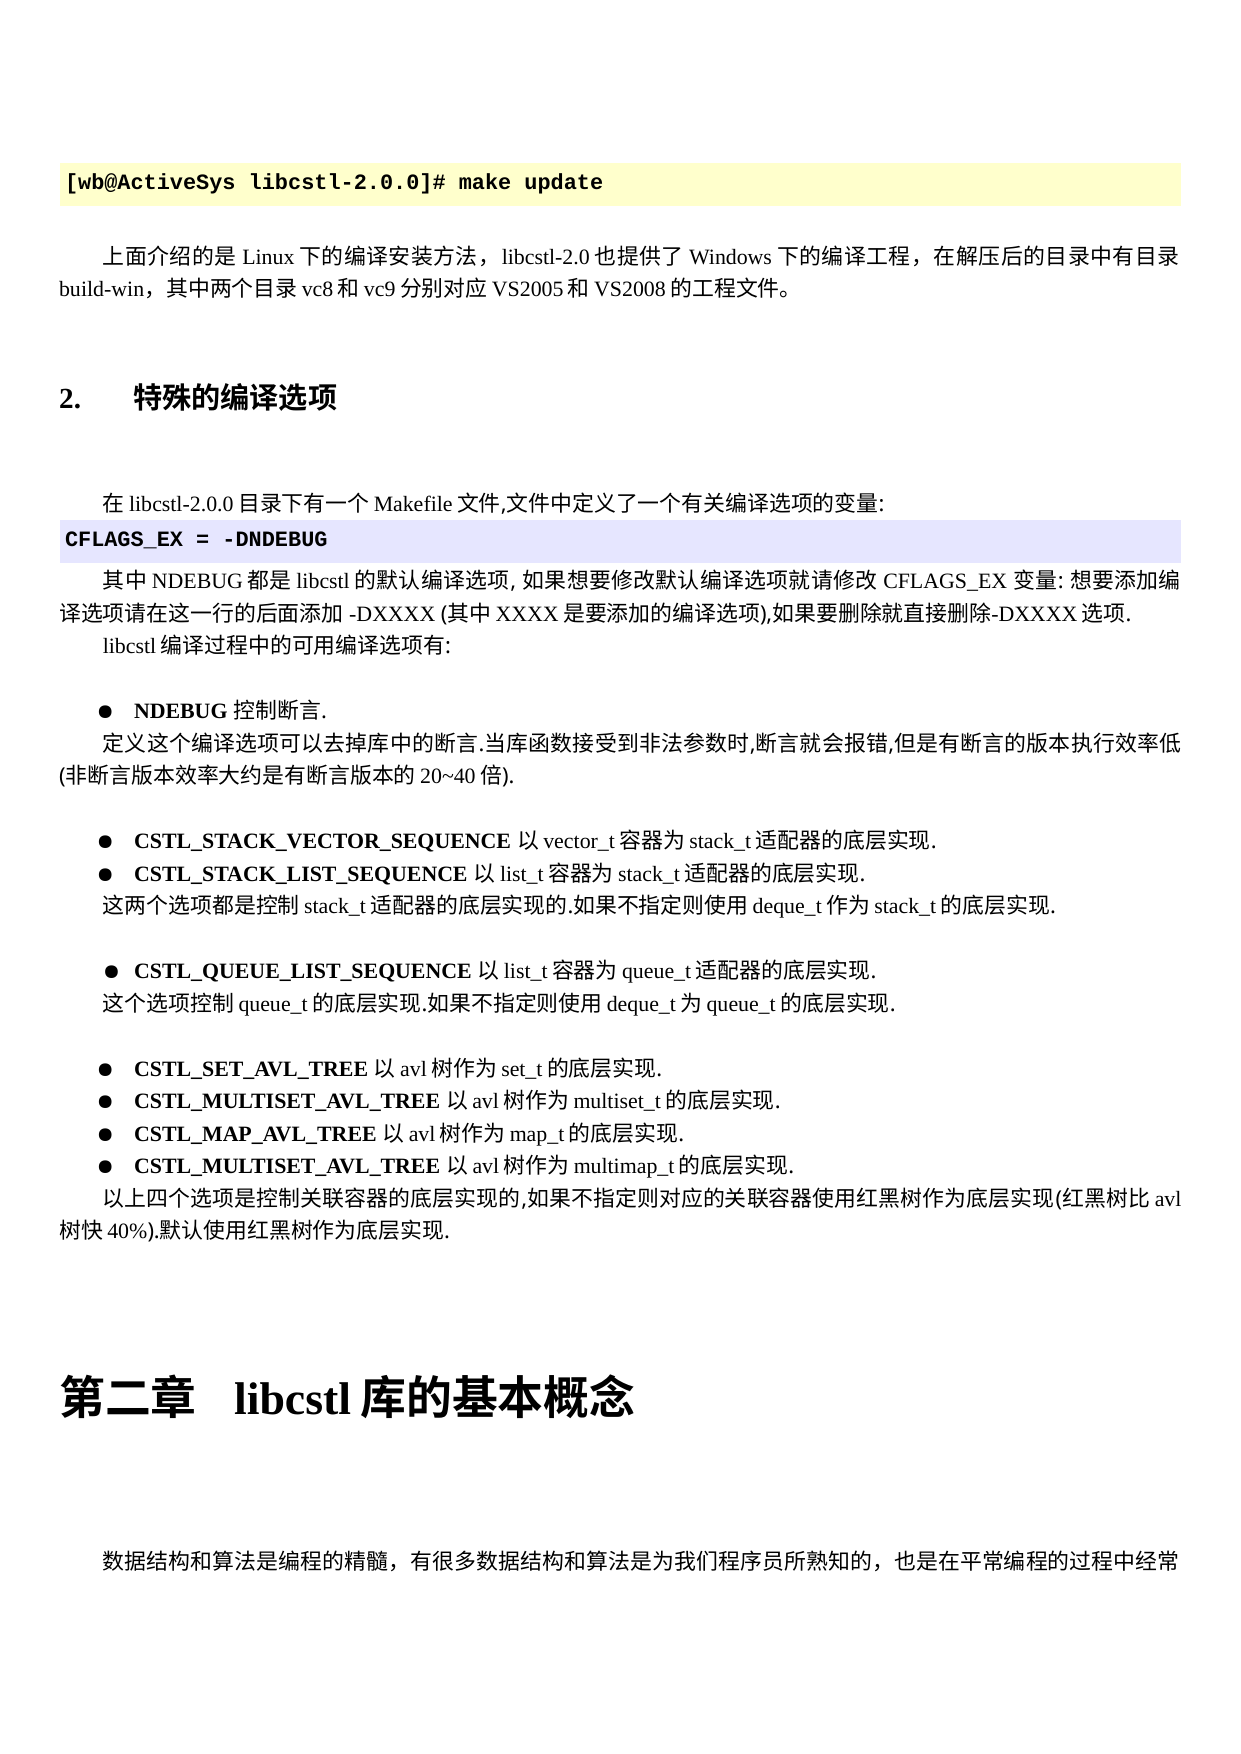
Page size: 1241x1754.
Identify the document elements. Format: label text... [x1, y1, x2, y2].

subtitle 特殊的编译选项 [59, 363, 1181, 428]
text 数据结构和算法是编程的精髓，有很多数据结构和算法是为我们程序员所熟知的，也是在平常编程的过程中经常 [59, 1544, 1181, 1576]
subtitle libcstl库的基本概念 [59, 1346, 1181, 1443]
text 在libcstl-2.0.0目录下有一个Makefile文件,文件中定义了一个有关编译选项的变量: [59, 486, 1181, 518]
list CSTL_STACK_VECTOR_SEQUENCE 以vector_t容器为stack_t适配器的底层实现. [96, 823, 1181, 855]
text 以上四个选项是控制关联容器的底层实现的,如果不指定则对应的关联容器使用红黑树作为底层实现(红黑树比avl树快40%).默认使用红黑树作为底层实现. [59, 1180, 1181, 1245]
list CSTL_SET_AVL_TREE 以avl树作为set_t的底层实现. [96, 1050, 1181, 1083]
list NDEBUG 控制断言. [96, 693, 1181, 725]
table_header CFLAGS_EX = -DNDEBUG [60, 520, 1181, 563]
list CSTL_QUEUE_LIST_SEQUENCE 以list_t容器为queue_t适配器的底层实现. [59, 953, 1181, 985]
text 这两个选项都是控制stack_t适配器的底层实现的.如果不指定则使用deque_t作为stack_t的底层实现. [59, 888, 1181, 920]
text 上面介绍的是Linux下的编译安装方法，libcstl-2.0也提供了Windows下的编译工程，在解压后的目录中有目录build-win，其中两个目录vc8和vc9分别对应VS2005和VS2008的工程文件。 [59, 238, 1181, 303]
list CSTL_MULTISET_AVL_TREE 以avl树作为multimap_t的底层实现. [96, 1148, 1181, 1180]
text 这个选项控制queue_t的底层实现.如果不指定则使用deque_t为queue_t的底层实现. [59, 985, 1181, 1018]
text libcstl编译过程中的可用编译选项有: [59, 628, 1181, 660]
list CSTL_STACK_LIST_SEQUENCE 以list_t容器为stack_t适配器的底层实现. [96, 855, 1181, 888]
text 其中NDEBUG都是libcstl的默认编译选项, 如果想要修改默认编译选项就请修改CFLAGS_EX 变量: 想要添加编译选项请在这一行的后面添加 -DXXXX (其中XXXX是要添加的编译选项),如果要删除就直接删除-DXXXX选项. [59, 564, 1181, 628]
table_header [wb@ActiveSys libcstl-2.0.0]# make update [60, 163, 1181, 206]
text 定义这个编译选项可以去掉库中的断言.当库函数接受到非法参数时,断言就会报错,但是有断言的版本执行效率低(非断言版本效率大约是有断言版本的20~40倍). [59, 725, 1181, 790]
list CSTL_MULTISET_AVL_TREE 以avl树作为multiset_t的底层实现. [96, 1083, 1181, 1115]
list CSTL_MAP_AVL_TREE 以avl树作为map_t的底层实现. [96, 1115, 1181, 1148]
